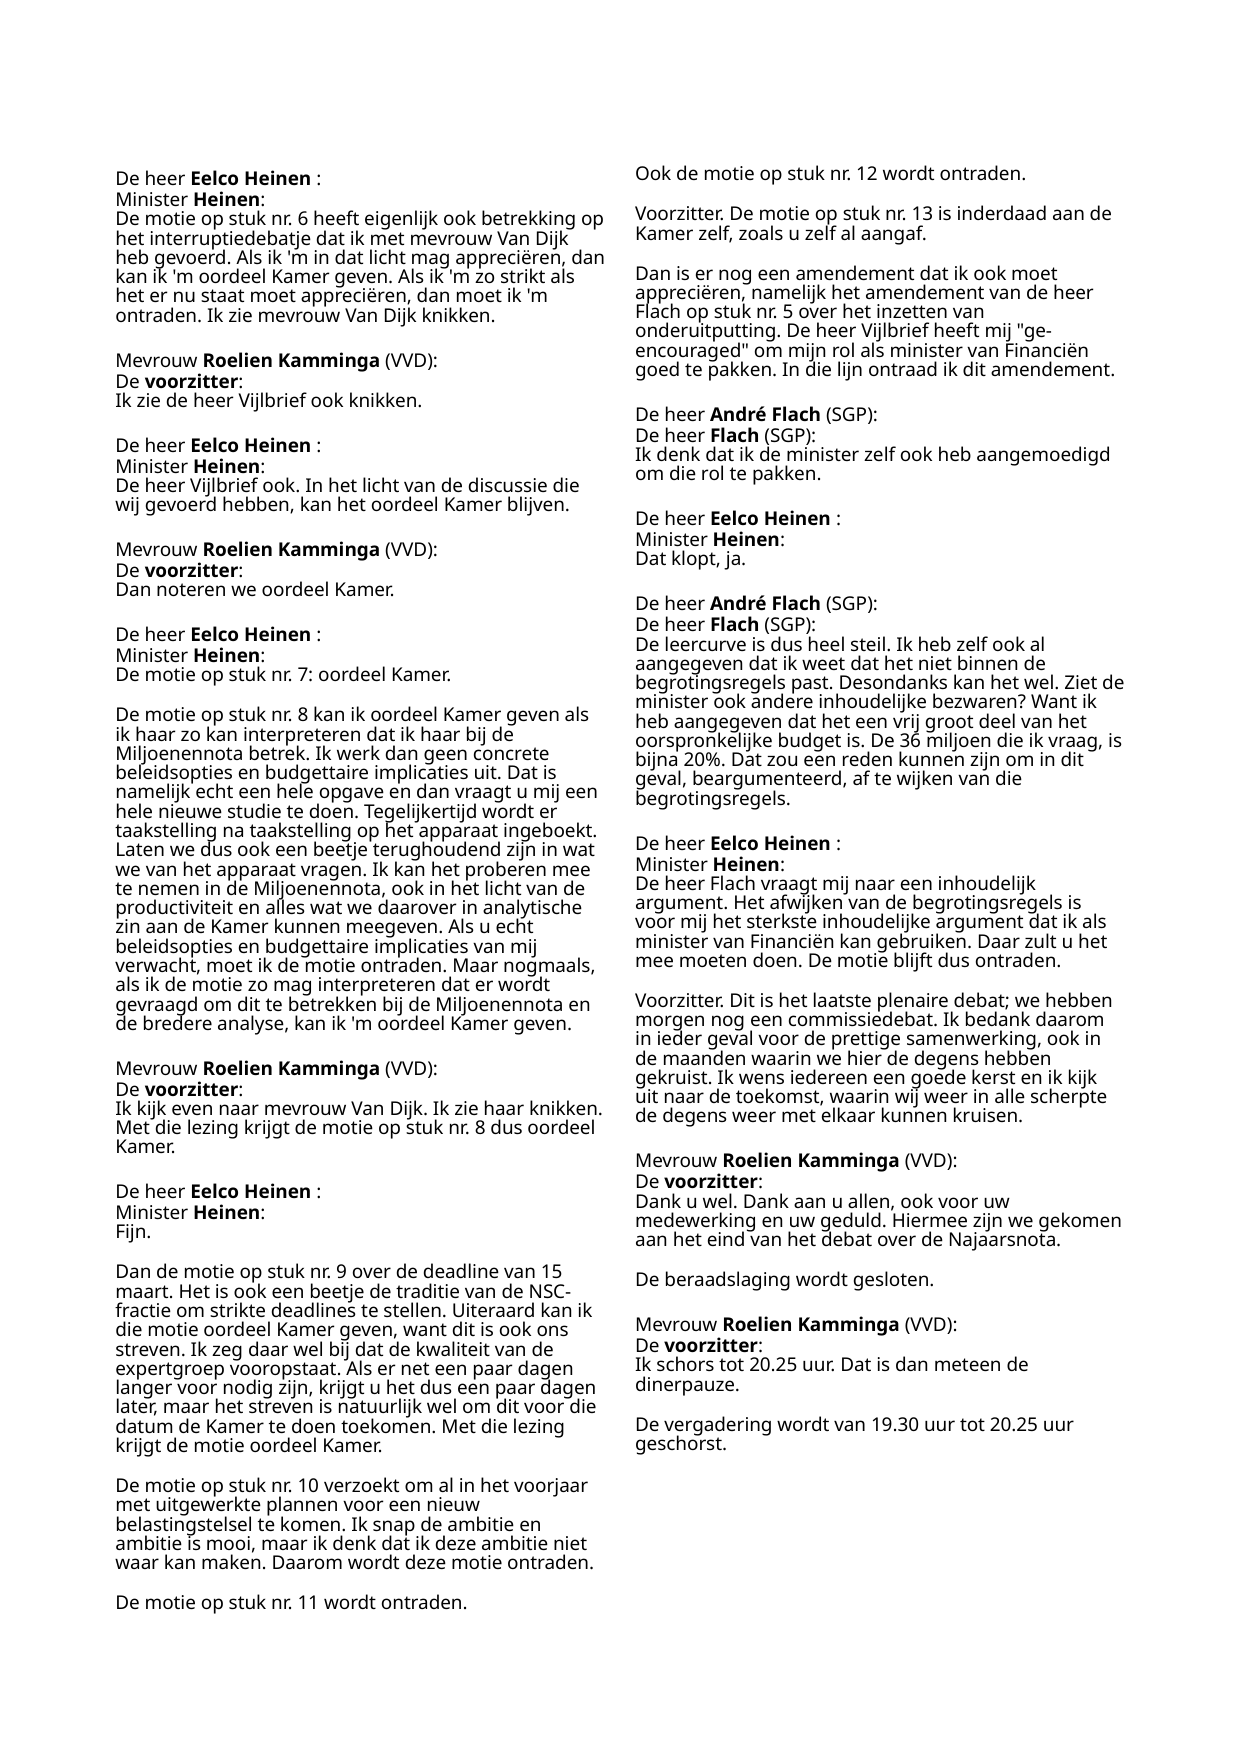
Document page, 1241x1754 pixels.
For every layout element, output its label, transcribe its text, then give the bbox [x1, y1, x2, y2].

text De voorzitter: [115, 373, 605, 392]
text Dan de motie op stuk nr. 9 over de deadline van 15 maart. Het is ook een beetje de traditie van de NSC-fractie om strikte deadlines te stellen. Uiteraard kan ik die motie oordeel Kamer geven, want dit is ook ons streven. Ik zeg daar wel bij dat de kwaliteit van de expertgroep vooropstaat. Als er net een paar dagen langer voor nodig zijn, krijgt u het dus een paar dagen later, maar het streven is natuurlijk wel om dit voor die datum de Kamer te doen toekomen. Met die lezing krijgt de motie oordeel Kamer. [115, 1263, 605, 1456]
text Voorzitter. Dit is het laatste plenaire debat; we hebben morgen nog een commissiedebat. Ik bedank daarom in ieder geval voor de prettige samenwerking, ook in de maanden waarin we hier de degens hebben gekruist. Ik wens iedereen een goede kerst en ik kijk uit naar de toekomst, waarin wij weer in alle scherpte de degens weer met elkaar kunnen kruisen. [635, 992, 1125, 1127]
text Ook de motie op stuk nr. 12 wordt ontraden. [635, 165, 1125, 184]
text Ik zie de heer Vijlbrief ook knikken. [115, 392, 605, 411]
text De voorzitter: [635, 1337, 1125, 1356]
text De motie op stuk nr. 7: oordeel Kamer. [115, 666, 605, 686]
text De heer Eelco Heinen : [115, 1178, 605, 1204]
text Dank u wel. Dank aan u allen, ook voor uw medewerking en uw geduld. Hiermee zijn we gekomen aan het eind van het debat over de Najaarsnota. [635, 1193, 1125, 1250]
text De heer André Flach (SGP): [635, 591, 1125, 616]
text De voorzitter: [115, 1081, 605, 1100]
text Mevrouw Roelien Kamminga (VVD): [115, 1055, 605, 1081]
text De heer Flach vraagt mij naar een inhoudelijk argument. Het afwijken van de begrotingsregels is voor mij het sterkste inhoudelijke argument dat ik als minister van Financiën kan gebruiken. Daar zult u het mee moeten doen. De motie blijft dus ontraden. [635, 875, 1125, 971]
text Ik schors tot 20.25 uur. Dat is dan meteen de dinerpauze. [635, 1356, 1125, 1395]
text De heer Flach (SGP): [635, 427, 1125, 446]
text Mevrouw Roelien Kamminga (VVD): [115, 347, 605, 373]
text De heer Eelco Heinen : [635, 505, 1125, 531]
text Minister Heinen: [635, 531, 1125, 550]
text Dan is er nog een amendement dat ik ook moet appreciëren, namelijk het amendement van de heer Flach op stuk nr. 5 over het inzetten van onderuitputting. De heer Vijlbrief heeft mij "ge-encouraged" om mijn rol als minister van Financiën goed te pakken. In die lijn ontraad ik dit amendement. [635, 264, 1125, 380]
text De heer Vijlbrief ook. In het licht van de discussie die wij gevoerd hebben, kan het oordeel Kamer blijven. [115, 477, 605, 516]
text De leercurve is dus heel steil. Ik heb zelf ook al aangegeven dat ik weet dat het niet binnen de begrotingsregels past. Desondanks kan het wel. Ziet de minister ook andere inhoudelijke bezwaren? Want ik heb aangegeven dat het een vrij groot deel van het oorspronkelijke budget is. De 36 miljoen die ik vraag, is bijna 20%. Dat zou een reden kunnen zijn om in dit geval, beargumenteerd, af te wijken van die begrotingsregels. [635, 636, 1125, 809]
text Minister Heinen: [115, 1204, 605, 1223]
text Minister Heinen: [115, 458, 605, 477]
text Dat klopt, ja. [635, 550, 1125, 570]
text Mevrouw Roelien Kamminga (VVD): [115, 536, 605, 562]
text De heer Eelco Heinen : [115, 621, 605, 647]
text De motie op stuk nr. 11 wordt ontraden. [115, 1594, 605, 1613]
text Minister Heinen: [115, 647, 605, 666]
text Ik kijk even naar mevrouw Van Dijk. Ik zie haar knikken. Met die lezing krijgt de motie op stuk nr. 8 dus oordeel Kamer. [115, 1100, 605, 1158]
text Mevrouw Roelien Kamminga (VVD): [635, 1148, 1125, 1173]
text De motie op stuk nr. 10 verzoekt om al in het voorjaar met uitgewerkte plannen voor een nieuw belastingstelsel te komen. Ik snap de ambitie en ambitie is mooi, maar ik denk dat ik deze ambitie niet waar kan maken. Daarom wordt deze motie ontraden. [115, 1477, 605, 1573]
text De heer Eelco Heinen : [635, 830, 1125, 856]
text Minister Heinen: [635, 856, 1125, 875]
text De beraadslaging wordt gesloten. [635, 1271, 1125, 1290]
text De motie op stuk nr. 6 heeft eigenlijk ook betrekking op het interruptiedebatje dat ik met mevrouw Van Dijk heb gevoerd. Als ik 'm in dat licht mag appreciëren, dan kan ik 'm oordeel Kamer geven. Als ik 'm zo strikt als het er nu staat moet appreciëren, dan moet ik 'm ontraden. Ik zie mevrouw Van Dijk knikken. [115, 210, 605, 326]
text De heer Flach (SGP): [635, 616, 1125, 636]
text De voorzitter: [635, 1173, 1125, 1193]
text De heer Eelco Heinen : [115, 432, 605, 458]
text Ik denk dat ik de minister zelf ook heb aangemoedigd om die rol te pakken. [635, 446, 1125, 484]
text Dan noteren we oordeel Kamer. [115, 581, 605, 601]
text Voorzitter. De motie op stuk nr. 13 is inderdaad aan de Kamer zelf, zoals u zelf al aangaf. [635, 205, 1125, 244]
text Mevrouw Roelien Kamminga (VVD): [635, 1311, 1125, 1337]
text De motie op stuk nr. 8 kan ik oordeel Kamer geven als ik haar zo kan interpreteren dat ik haar bij de Miljoenennota betrek. Ik werk dan geen concrete beleidsopties en budgettaire implicaties uit. Dat is namelijk echt een hele opgave en dan vraagt u mij een hele nieuwe studie te doen. Tegelijkertijd wordt er taakstelling na taakstelling op het apparaat ingeboekt. Laten we dus ook een beetje terughoudend zijn in wat we van het apparaat vragen. Ik kan het proberen mee te nemen in de Miljoenennota, ook in het licht van de productiviteit en alles wat we daarover in analytische zin aan de Kamer kunnen meegeven. Als u echt beleidsopties en budgettaire implicaties van mij verwacht, moet ik de motie ontraden. Maar nogmaals, als ik de motie zo mag interpreteren dat er wordt gevraagd om dit te betrekken bij de Miljoenennota en de bredere analyse, kan ik 'm oordeel Kamer geven. [115, 706, 605, 1034]
text De heer André Flach (SGP): [635, 401, 1125, 427]
text Minister Heinen: [115, 191, 605, 210]
text Fijn. [115, 1223, 605, 1243]
text De heer Eelco Heinen : [115, 165, 605, 191]
text De voorzitter: [115, 562, 605, 581]
text De vergadering wordt van 19.30 uur tot 20.25 uur geschorst. [635, 1416, 1125, 1454]
